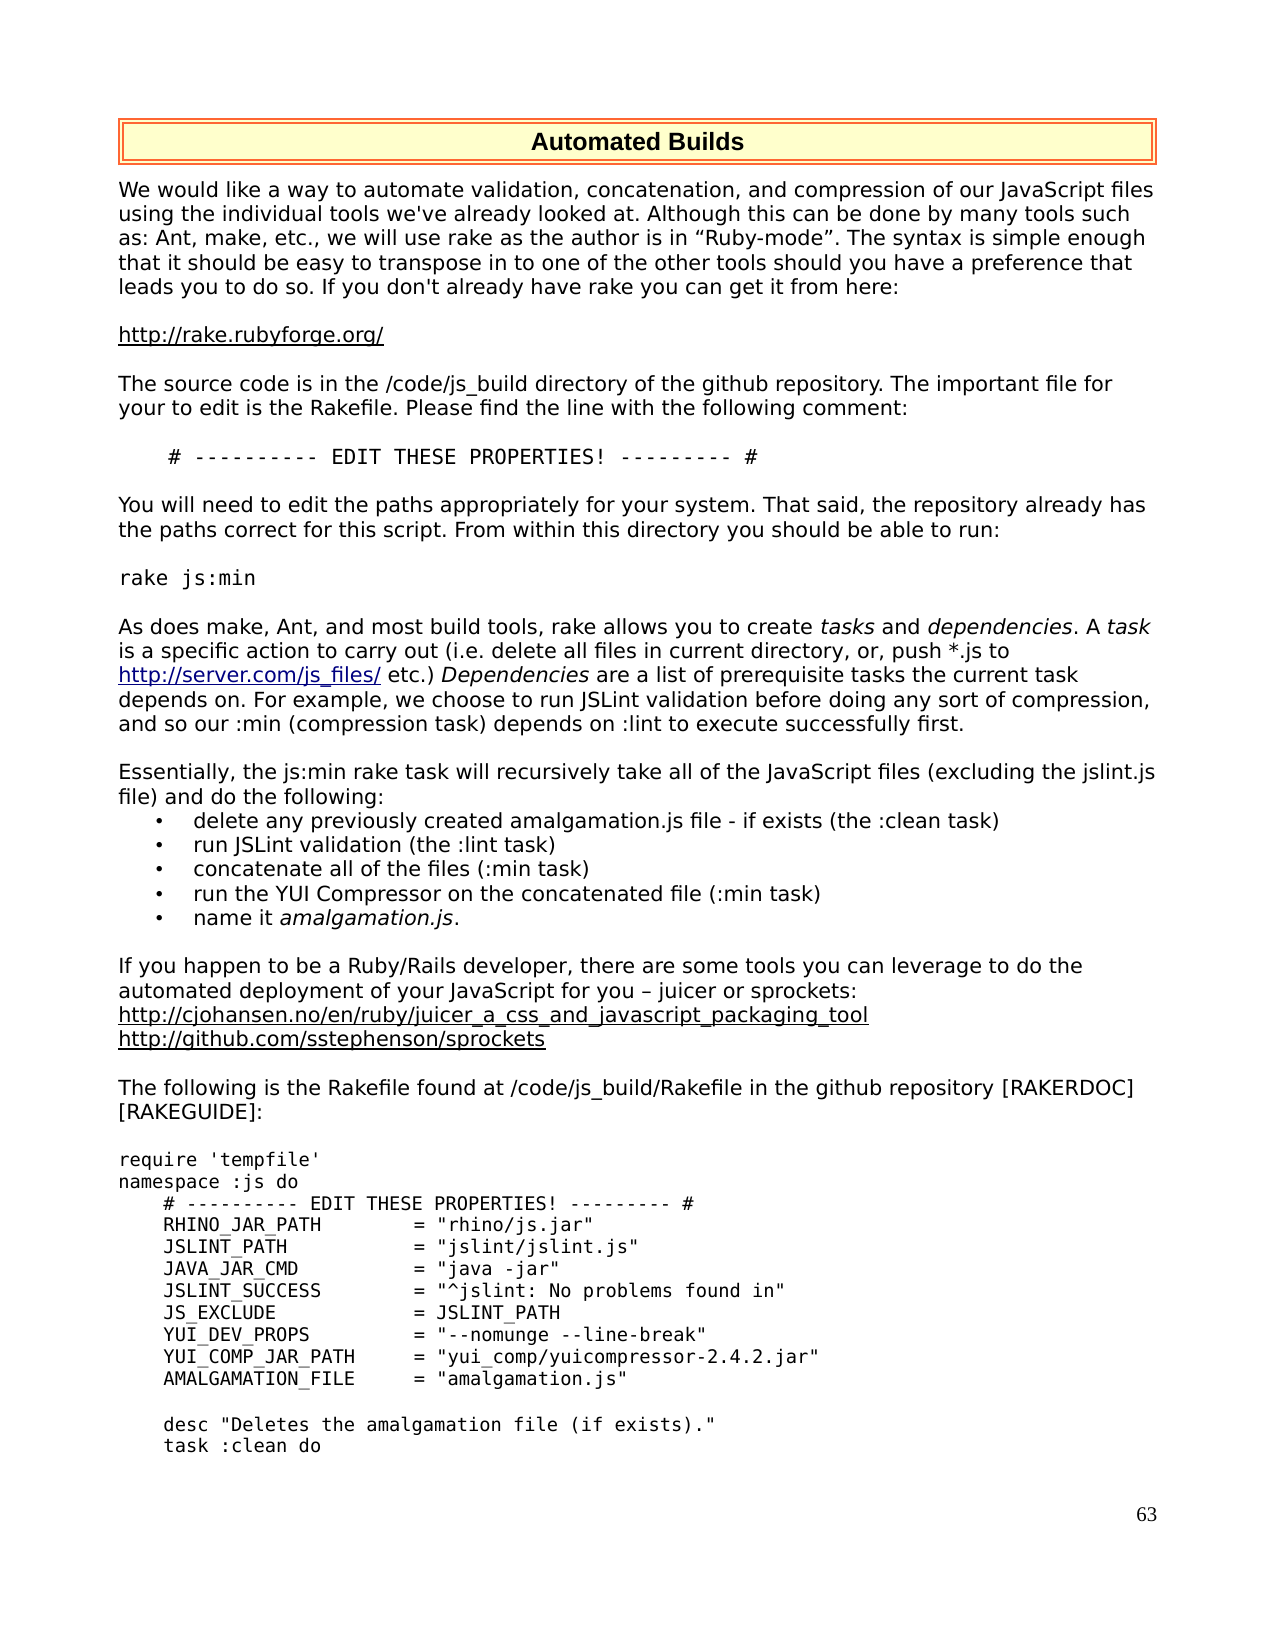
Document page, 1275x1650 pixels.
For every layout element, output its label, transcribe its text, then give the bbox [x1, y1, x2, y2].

text # ---------- EDIT THESE PROPERTIES! --------- # [118, 445, 1157, 469]
text namespace :js do [118, 1171, 1157, 1192]
text JS_EXCLUDE = JSLINT_PATH [118, 1302, 1157, 1324]
text YUI_DEV_PROPS = "--nomunge --line-break" [118, 1324, 1157, 1346]
text We would like a way to automate validation, concatenation, and compression of our JavaScript files using the individual tools we've already looked at. Although this can be done by many tools such as: Ant, make, etc., we will use rake as the author is in “Ruby-mode”. The syntax is simple enough that it should be easy to transpose in to one of the other tools should you have a preference that leads you to do so. If you don't already have rake you can get it from here: [118, 178, 1157, 299]
text The source code is in the /code/js_build directory of the github repository. The important file for your to edit is the Rakefile. Please find the line with the following comment: [118, 372, 1157, 421]
text http://cjohansen.no/en/ruby/juicer_a_css_and_javascript_packaging_tool [118, 1003, 1157, 1027]
text AMALGAMATION_FILE = "amalgamation.js" [118, 1367, 1157, 1389]
text The following is the Rakefile found at /code/js_build/Rakefile in the github repository [RAKERDOC][RAKEGUIDE]: [118, 1076, 1157, 1124]
text If you happen to be a Ruby/Rails developer, there are some tools you can leverage to do the automated deployment of your JavaScript for you – juicer or sprockets: [118, 954, 1157, 1003]
text JSLINT_SUCCESS = "^jslint: No problems found in" [118, 1280, 1157, 1302]
text JSLINT_PATH = "jslint/jslint.js" [118, 1236, 1157, 1258]
text RHINO_JAR_PATH = "rhino/js.jar" [118, 1214, 1157, 1236]
text http://rake.rubyforge.org/ [118, 323, 1157, 348]
text http://github.com/sstephenson/sprockets [118, 1027, 1157, 1052]
text JAVA_JAR_CMD = "java -jar" [118, 1258, 1157, 1280]
list delete any previously created amalgamation.js file - if exists (the :clean task) [156, 809, 1157, 833]
text rake js:min [118, 566, 1157, 591]
list run the YUI Compressor on the concatenated file (:min task) [156, 882, 1157, 906]
text task :clean do [118, 1436, 1157, 1457]
list concatenate all of the files (:min task) [156, 857, 1157, 882]
text # ---------- EDIT THESE PROPERTIES! --------- # [118, 1192, 1157, 1214]
text As does make, Ant, and most build tools, rake allows you to create tasks and dependencies. A task is a specific action to carry out (i.e. delete all files in current directory, or, push *.js to http://server.com/js_files/ etc.) Dependencies are a list of prerequisite tasks the current task depends on. For example, we choose to run JSLint validation before doing any sort of compression, and so our :min (compression task) depends on :lint to execute successfully first. [118, 615, 1157, 736]
list name it amalgamation.js. [156, 906, 1157, 930]
list run JSLint validation (the :lint task) [156, 833, 1157, 857]
text Essentially, the js:min rake task will recursively take all of the JavaScript files (excluding the jslint.js file) and do the following: [118, 760, 1157, 809]
text require 'tempfile' [118, 1149, 1157, 1171]
text You will need to edit the paths appropriately for your system. That said, the repository already has the paths correct for this script. From within this directory you should be able to run: [118, 493, 1157, 542]
text YUI_COMP_JAR_PATH = "yui_comp/yuicompressor-2.4.2.jar" [118, 1346, 1157, 1367]
text desc "Deletes the amalgamation file (if exists)." [118, 1414, 1157, 1436]
